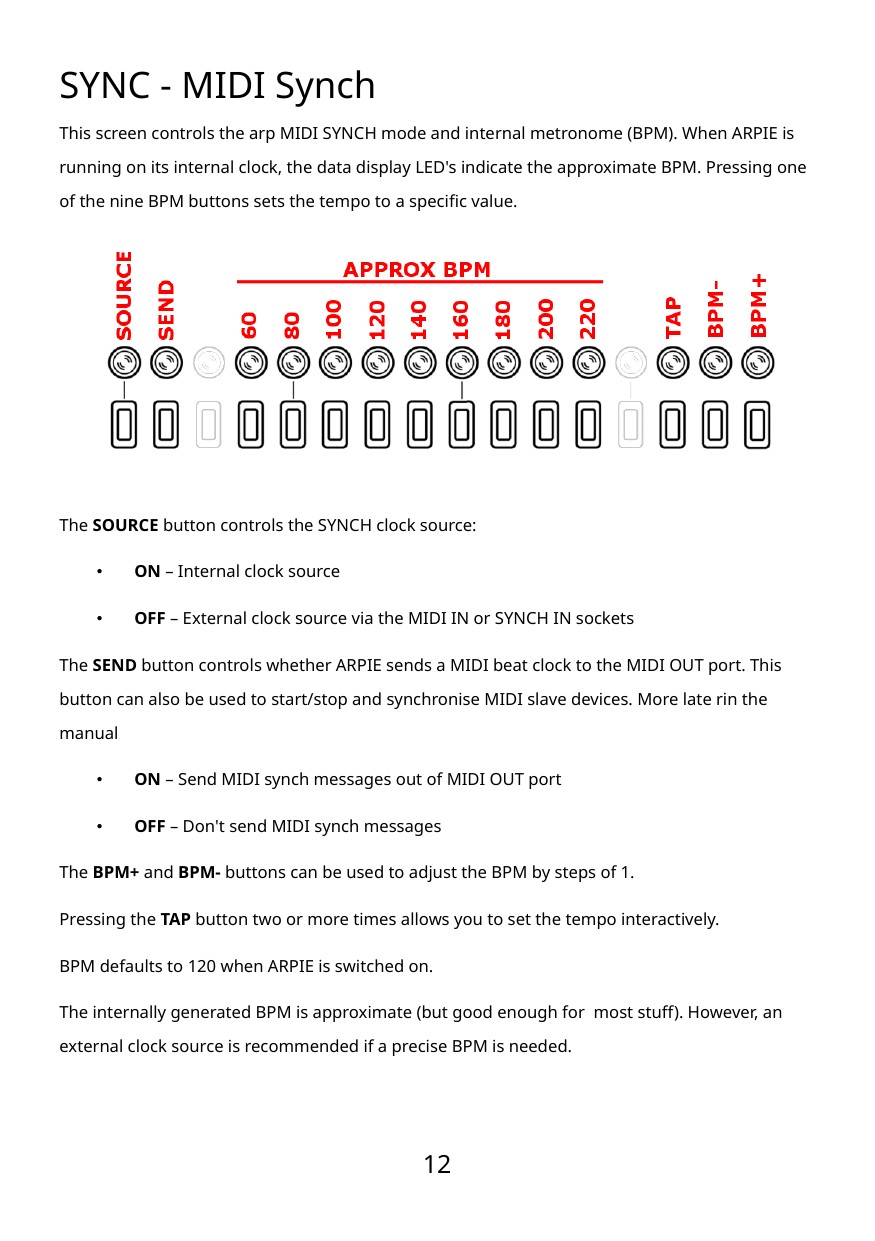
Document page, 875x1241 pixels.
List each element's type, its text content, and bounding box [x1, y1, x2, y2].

list ON – Internal clock source [97, 560, 815, 583]
text The SEND button controls whether ARPIE sends a MIDI beat clock to the MIDI OUT port. This button can also be used to start/stop and synchronise MIDI slave devices. More late rin the manual [59, 653, 815, 744]
picture [82, 236, 792, 456]
text BPM defaults to 120 when ARPIE is switched on. [59, 954, 815, 977]
list OFF – External clock source via the MIDI IN or SYNCH IN sockets [97, 607, 815, 629]
text The internally generated BPM is approximate (but good enough for most stuff). However, an external clock source is recommended if a precise BPM is needed. [59, 1001, 815, 1057]
list OFF – Don't send MIDI synch messages [97, 814, 815, 837]
text Pressing the TAP button two or more times allows you to set the tempo interactively. [59, 908, 815, 930]
text The BPM+ and BPM- buttons can be used to adjust the BPM by steps of 1. [59, 861, 815, 884]
subtitle SYNC - MIDI Synch [59, 59, 815, 109]
text This screen controls the arp MIDI SYNCH mode and internal metronome (BPM). When ARPIE is running on its internal clock, the data display LED's indicate the approximate BPM. Pressing one of the nine BPM buttons sets the tempo to a specific value. [59, 121, 815, 212]
text The SOURCE button controls the SYNCH clock source: [59, 513, 815, 536]
list ON – Send MIDI synch messages out of MIDI OUT port [97, 768, 815, 791]
